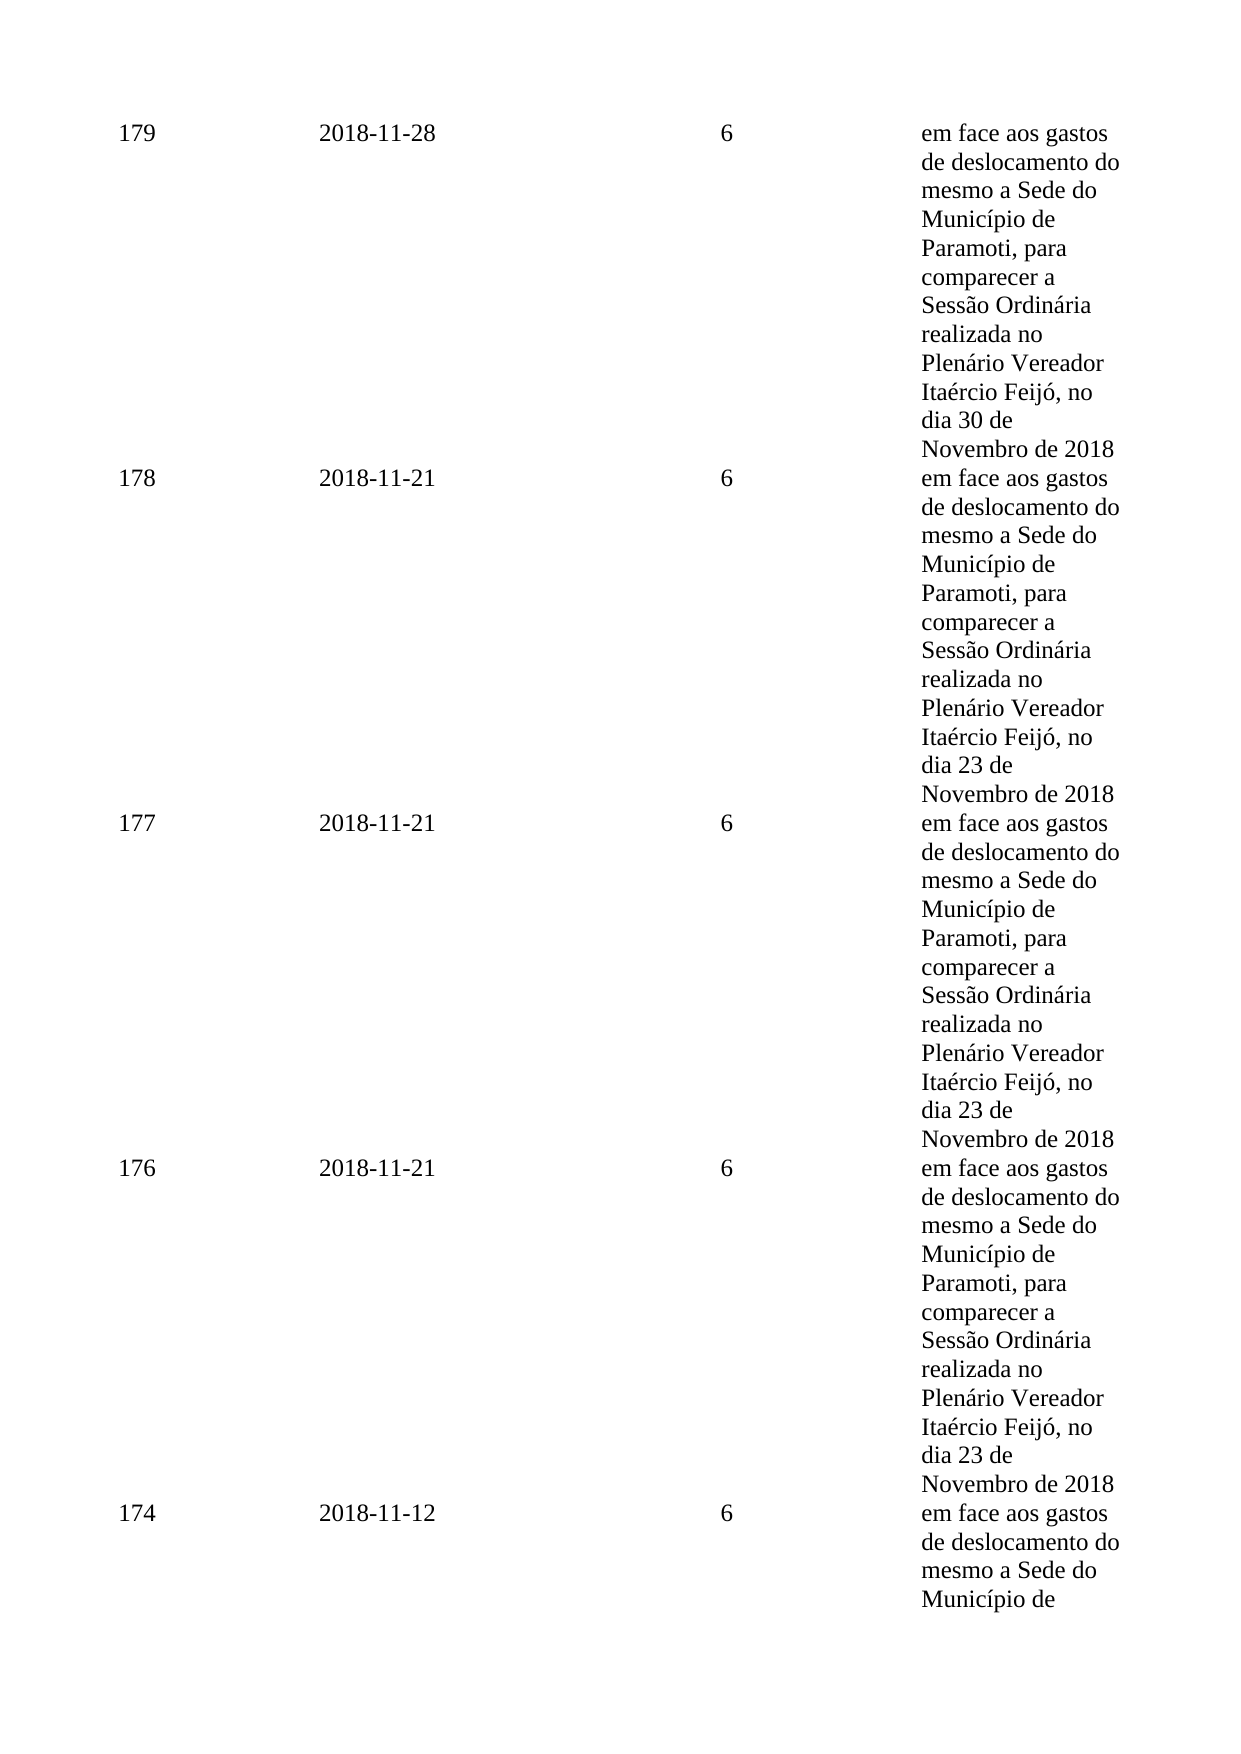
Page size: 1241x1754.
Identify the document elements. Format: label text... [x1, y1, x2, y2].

table_cell 176 [118, 1153, 319, 1498]
table_cell 2018-11-12 [319, 1498, 519, 1613]
table_cell em face aos gastos de deslocamento do mesmo a Sede do Município de [921, 1498, 1122, 1613]
table_cell 6 [720, 808, 921, 1153]
table_cell 178 [118, 463, 319, 808]
table_cell 177 [118, 808, 319, 1153]
table_cell 6 [720, 1153, 921, 1498]
table_cell em face aos gastos de deslocamento do mesmo a Sede do Município de Paramoti, para comparecer a Sessão Ordinária realizada no Plenário Vereador Itaércio Feijó, no dia 23 de Novembro de 2018 [921, 463, 1122, 808]
table_cell 2018-11-21 [319, 463, 519, 808]
table_cell 174 [118, 1498, 319, 1613]
table_cell em face aos gastos de deslocamento do mesmo a Sede do Município de Paramoti, para comparecer a Sessão Ordinária realizada no Plenário Vereador Itaércio Feijó, no dia 23 de Novembro de 2018 [921, 1153, 1122, 1498]
table_cell em face aos gastos de deslocamento do mesmo a Sede do Município de Paramoti, para comparecer a Sessão Ordinária realizada no Plenário Vereador Itaércio Feijó, no dia 30 de Novembro de 2018 [921, 118, 1122, 463]
table_cell 2018-11-28 [319, 118, 519, 463]
table_cell [520, 808, 720, 1153]
table_cell 2018-11-21 [319, 808, 519, 1153]
table_cell 6 [720, 1498, 921, 1613]
table_cell em face aos gastos de deslocamento do mesmo a Sede do Município de Paramoti, para comparecer a Sessão Ordinária realizada no Plenário Vereador Itaércio Feijó, no dia 23 de Novembro de 2018 [921, 808, 1122, 1153]
table_cell [520, 1153, 720, 1498]
table_cell 6 [720, 463, 921, 808]
table_cell [520, 463, 720, 808]
table_cell [520, 1498, 720, 1613]
table_cell [520, 118, 720, 463]
table_cell 179 [118, 118, 319, 463]
table_cell 2018-11-21 [319, 1153, 519, 1498]
table_cell 6 [720, 118, 921, 463]
